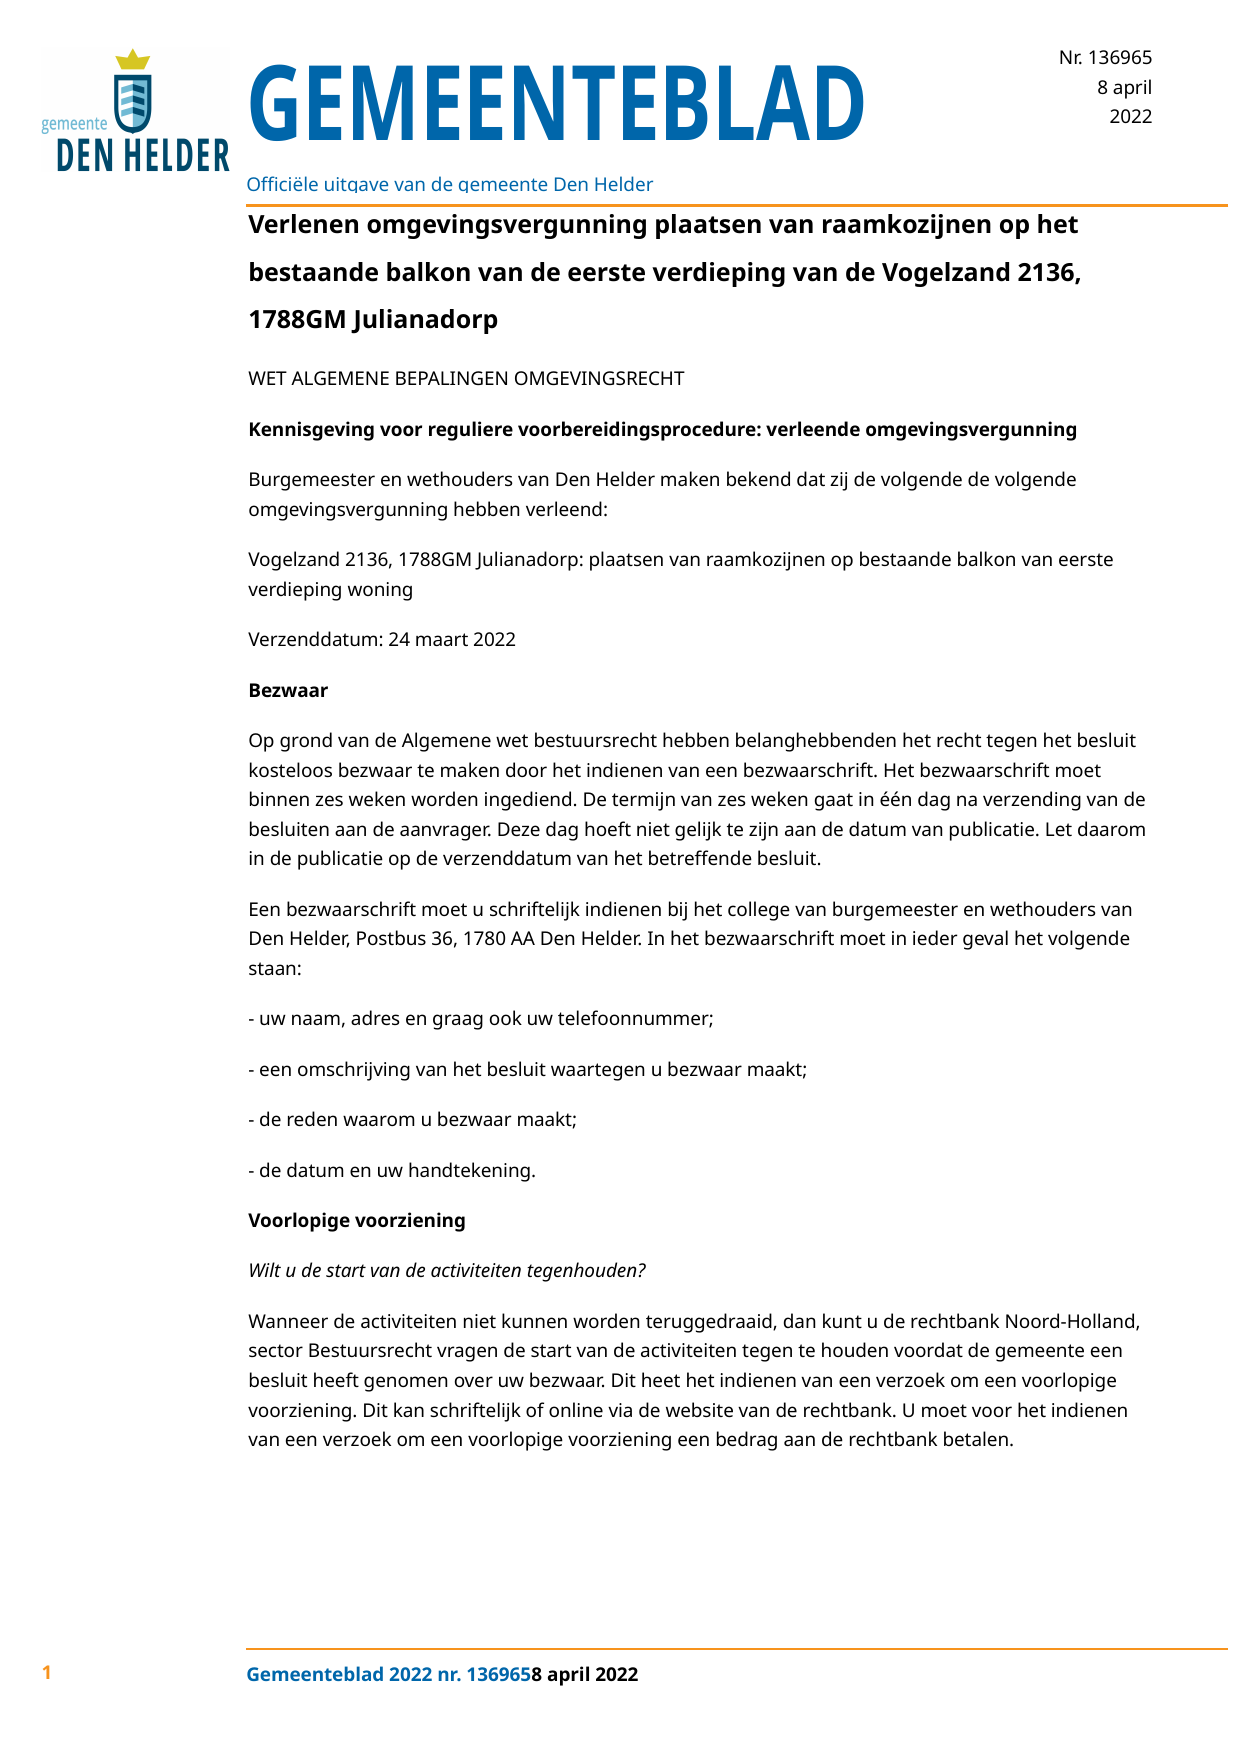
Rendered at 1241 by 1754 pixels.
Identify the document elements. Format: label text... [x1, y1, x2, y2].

picture [220, 160, 224, 172]
text - de datum en uw handtekening. [248, 1157, 1152, 1182]
text - de reden waarom u bezwaar maakt; [248, 1106, 1152, 1132]
text Verlenen omgevingsvergunning plaatsen van raamkozijnen op het bestaande balkon van de eerste verdieping van de Vogelzand 2136, 1788GM Julianadorp [248, 207, 1152, 336]
text Voorlopige voorziening [248, 1207, 1152, 1233]
picture [41, 47, 231, 172]
text Kennisgeving voor reguliere voorbereidingsprocedure: verleende omgevingsvergunning [248, 416, 1152, 442]
text Wanneer de activiteiten niet kunnen worden teruggedraaid, dan kunt u de rechtbank Noord-Holland, sector Bestuursrecht vragen de start van de activiteiten tegen te houden voordat de gemeente een besluit heeft genomen over uw bezwaar. Dit heet het indienen van een verzoek om een voorlopige voorziening. Dit kan schriftelijk of online via de website van de rechtbank. U moet voor het indienen van een verzoek om een voorlopige voorziening een bedrag aan de rechtbank betalen. [248, 1308, 1152, 1452]
text Burgemeester en wethouders van Den Helder maken bekend dat zij de volgende de volgende omgevingsvergunning hebben verleend: [248, 466, 1152, 522]
picture [182, 144, 187, 165]
text Wilt u de start van de activiteiten tegenhouden? [248, 1258, 1152, 1283]
picture [130, 157, 135, 172]
text Vogelzand 2136, 1788GM Julianadorp: plaatsen van raamkozijnen op bestaande balkon van eerste verdieping woning [248, 546, 1152, 602]
text - een omschrijving van het besluit waartegen u bezwaar maakt; [248, 1056, 1152, 1082]
text Bezwaar [248, 677, 1152, 702]
text Op grond van de Algemene wet bestuursrecht hebben belanghebbenden het recht tegen het besluit kosteloos bezwaar te maken door het indienen van een bezwaarschrift. Het bezwaarschrift moet binnen zes weken worden ingediend. De termijn van zes weken gaat in één dag na verzending van de besluiten aan de aanvrager. Deze dag hoeft niet gelijk te zijn aan de datum van publicatie. Let daarom in de publicatie op de verzenddatum van het betreffende besluit. [248, 727, 1152, 871]
text Een bezwaarschrift moet u schriftelijk indienen bij het college van burgemeester en wethouders van Den Helder, Postbus 36, 1780 AA Den Helder. In het bezwaarschrift moet in ieder geval het volgende staan: [248, 896, 1152, 981]
picture [63, 144, 68, 165]
picture [100, 154, 106, 172]
text WET ALGEMENE BEPALINGEN OMGEVINGSRECHT [248, 366, 1152, 391]
text Verzenddatum: 24 maart 2022 [248, 626, 1152, 652]
text - uw naam, adres en graag ook uw telefoonnummer; [248, 1006, 1152, 1031]
